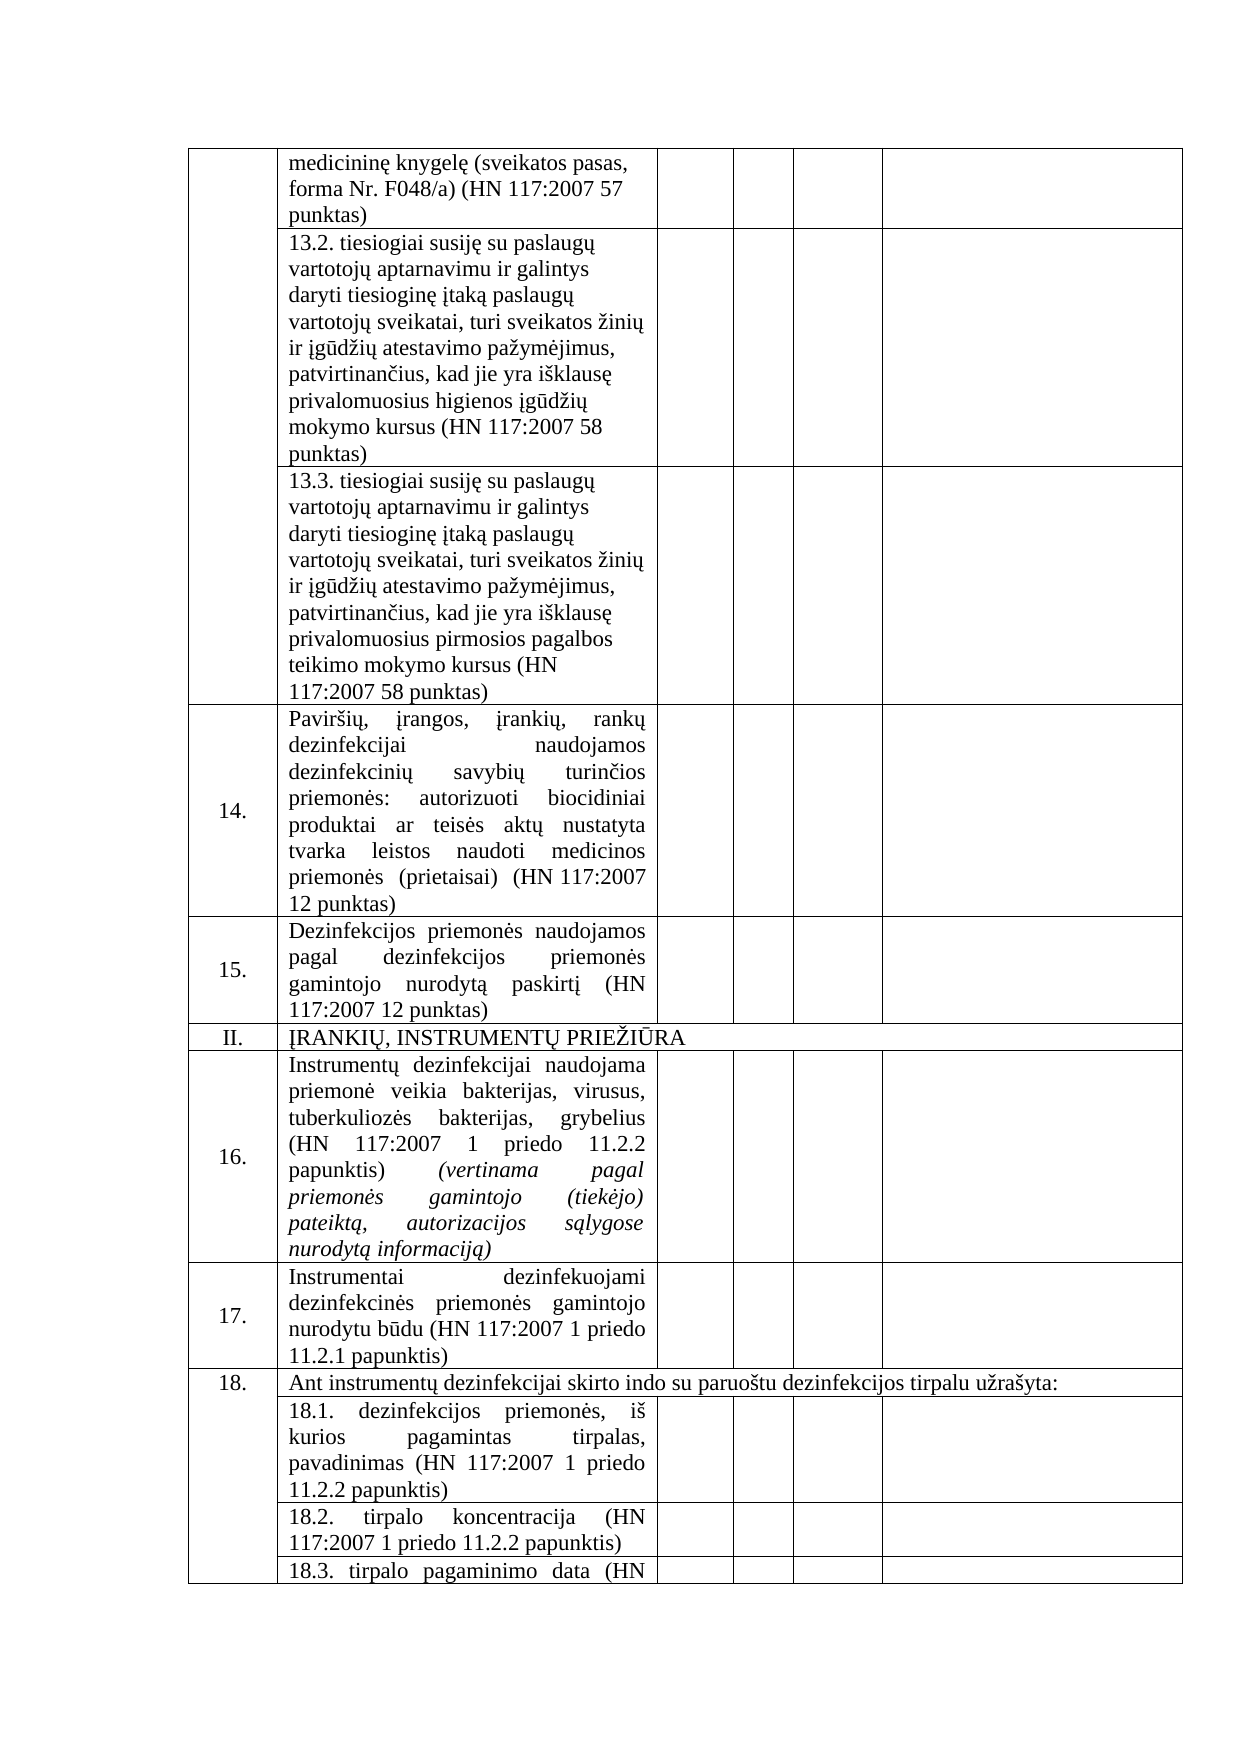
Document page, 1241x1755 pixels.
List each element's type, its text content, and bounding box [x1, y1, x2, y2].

table_cell Ant instrumentų dezinfekcijai skirto indo su paruoštu dezinfekcijos tirpalu užrašyta: [278, 1369, 1182, 1396]
table_cell [734, 1503, 793, 1556]
table_cell [734, 1397, 793, 1502]
table_cell [794, 229, 882, 466]
table_cell [883, 1557, 1182, 1583]
table_cell 13.3. tiesiogiai susiję su paslaugų vartotojų aptarnavimu ir galintys daryti tiesioginę įtaką paslaugų vartotojų sveikatai, turi sveikatos žinių ir įgūdžių atestavimo pažymėjimus, patvirtinančius, kad jie yra išklausę privalomuosius pirmosios pagalbos teikimo mokymo kursus (HN 117:2007 58 punktas) [278, 467, 657, 704]
table_cell [658, 1503, 733, 1556]
table_cell ĮRANKIŲ, INSTRUMENTŲ PRIEŽIŪRA [278, 1024, 1182, 1050]
table_cell [734, 917, 793, 1022]
table_cell [734, 149, 793, 228]
table_cell [883, 1263, 1182, 1368]
table_cell [734, 1263, 793, 1368]
table_cell [658, 1397, 733, 1502]
table_cell [794, 149, 882, 228]
table_cell [794, 467, 882, 704]
table_cell [658, 467, 733, 704]
table_cell 17. [189, 1263, 277, 1368]
table_cell [734, 467, 793, 704]
table_cell 16. [189, 1051, 277, 1262]
table_cell [883, 229, 1182, 466]
table_cell [658, 917, 733, 1022]
table_cell [883, 467, 1182, 704]
table_cell [883, 149, 1182, 228]
table_cell [794, 1557, 882, 1583]
table_cell 18.3. tirpalo pagaminimo data (HN [278, 1557, 657, 1583]
table_cell [658, 1263, 733, 1368]
table_cell [883, 1503, 1182, 1556]
table_cell 18.2. tirpalo koncentracija (HN 117:2007 1 priedo 11.2.2 papunktis) [278, 1503, 657, 1556]
table_cell 18. [189, 1369, 277, 1583]
table_cell [794, 1503, 882, 1556]
table_cell [189, 149, 277, 704]
table_cell [883, 1051, 1182, 1262]
table_cell [794, 1051, 882, 1262]
table_cell [794, 917, 882, 1022]
table_cell [883, 1397, 1182, 1502]
table_cell [883, 705, 1182, 916]
table_cell [794, 705, 882, 916]
table_cell [734, 1557, 793, 1583]
table_cell [658, 1051, 733, 1262]
table_cell medicininę knygelę (sveikatos pasas, forma Nr. F048/a) (HN 117:2007 57 punktas) [278, 149, 657, 228]
table_cell [883, 917, 1182, 1022]
table_cell [734, 705, 793, 916]
table_cell [658, 1557, 733, 1583]
table_cell 14. [189, 705, 277, 916]
table_cell 18.1. dezinfekcijos priemonės, iš kurios pagamintas tirpalas, pavadinimas (HN 117:2007 1 priedo 11.2.2 papunktis) [278, 1397, 657, 1502]
table_cell [658, 705, 733, 916]
table_cell [734, 1051, 793, 1262]
table_cell 13.2. tiesiogiai susiję su paslaugų vartotojų aptarnavimu ir galintys daryti tiesioginę įtaką paslaugų vartotojų sveikatai, turi sveikatos žinių ir įgūdžių atestavimo pažymėjimus, patvirtinančius, kad jie yra išklausę privalomuosius higienos įgūdžių mokymo kursus (HN 117:2007 58 punktas) [278, 229, 657, 466]
table_cell [734, 229, 793, 466]
table_cell II. [189, 1024, 277, 1050]
table_cell [794, 1397, 882, 1502]
table_cell Paviršių, įrangos, įrankių, rankų dezinfekcijai naudojamos dezinfekcinių savybių turinčios priemonės: autorizuoti biocidiniai produktai ar teisės aktų nustatyta tvarka leistos naudoti medicinos priemonės (prietaisai) (HN 117:2007 12 punktas) [278, 705, 657, 916]
table_cell [658, 149, 733, 228]
table_cell 15. [189, 917, 277, 1022]
table_cell [794, 1263, 882, 1368]
table_cell Instrumentai dezinfekuojami dezinfekcinės priemonės gamintojo nurodytu būdu (HN 117:2007 1 priedo 11.2.1 papunktis) [278, 1263, 657, 1368]
table_cell Dezinfekcijos priemonės naudojamos pagal dezinfekcijos priemonės gamintojo nurodytą paskirtį (HN 117:2007 12 punktas) [278, 917, 657, 1022]
table_cell Instrumentų dezinfekcijai naudojama priemonė veikia bakterijas, virusus, tuberkuliozės bakterijas, grybelius (HN 117:2007 1 priedo 11.2.2 papunktis) (vertinama pagal priemonės gamintojo (tiekėjo) pateiktą, autorizacijos sąlygose nurodytą informaciją) [278, 1051, 657, 1262]
table_cell [658, 229, 733, 466]
